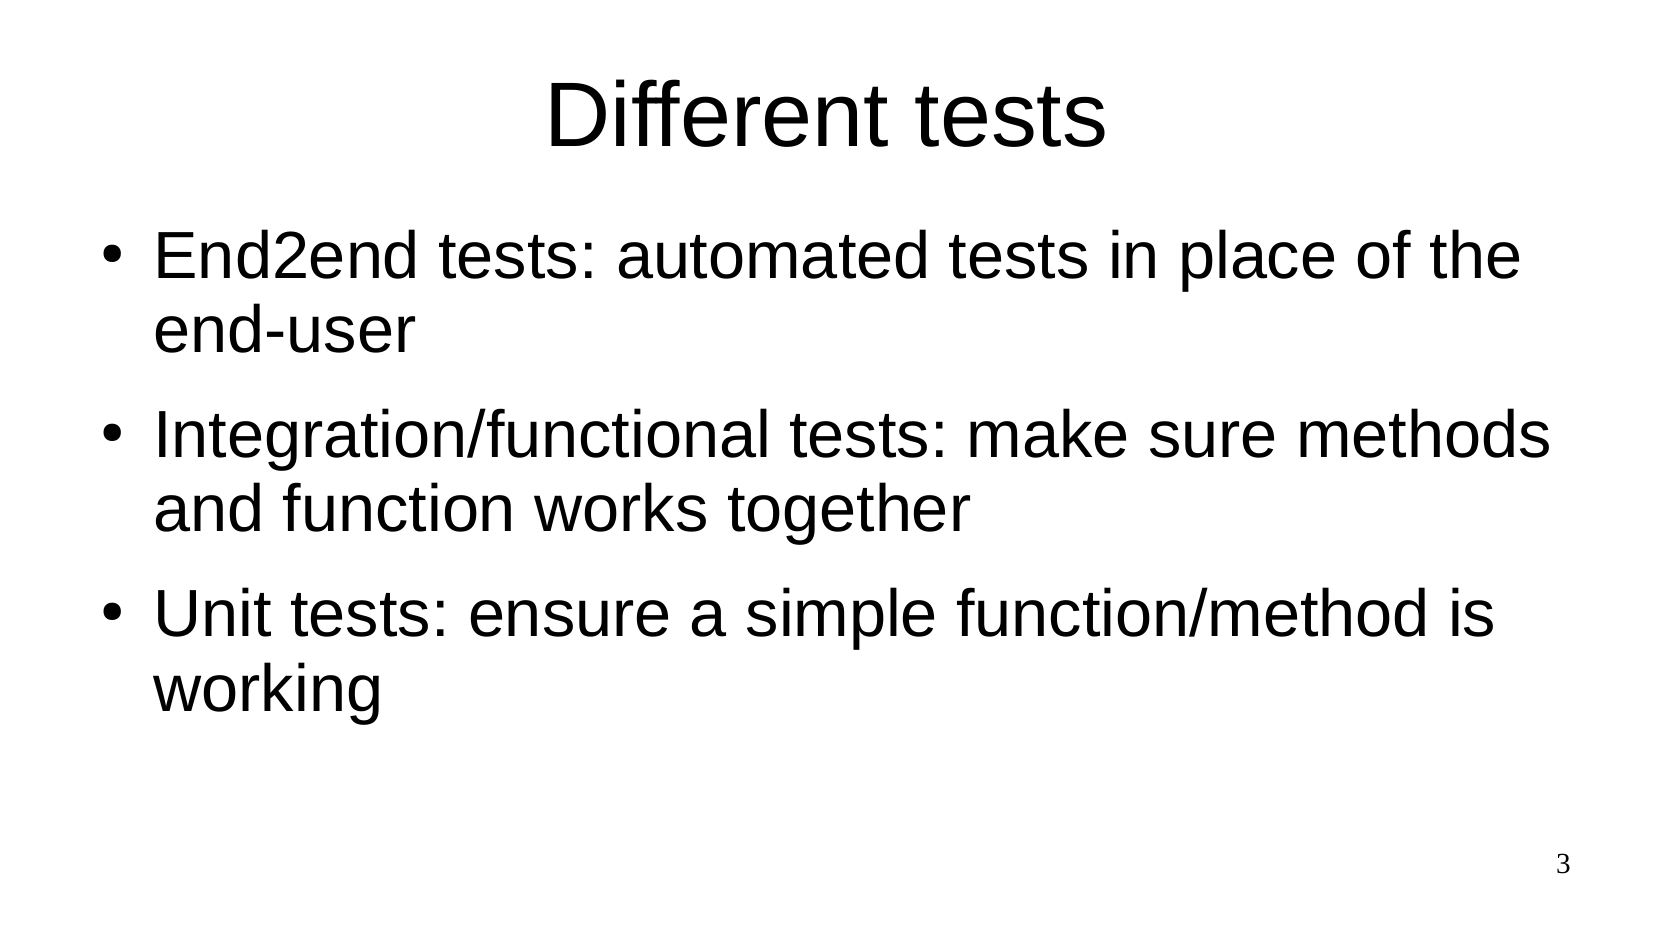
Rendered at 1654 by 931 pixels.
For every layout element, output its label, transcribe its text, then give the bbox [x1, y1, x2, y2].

title Different tests [82, 37, 1571, 193]
list End2end tests: automated tests in place of the end-user Integration/functional tests: make sure methods and function works together Unit tests: ensure a simple function/method is working [82, 217, 1571, 758]
